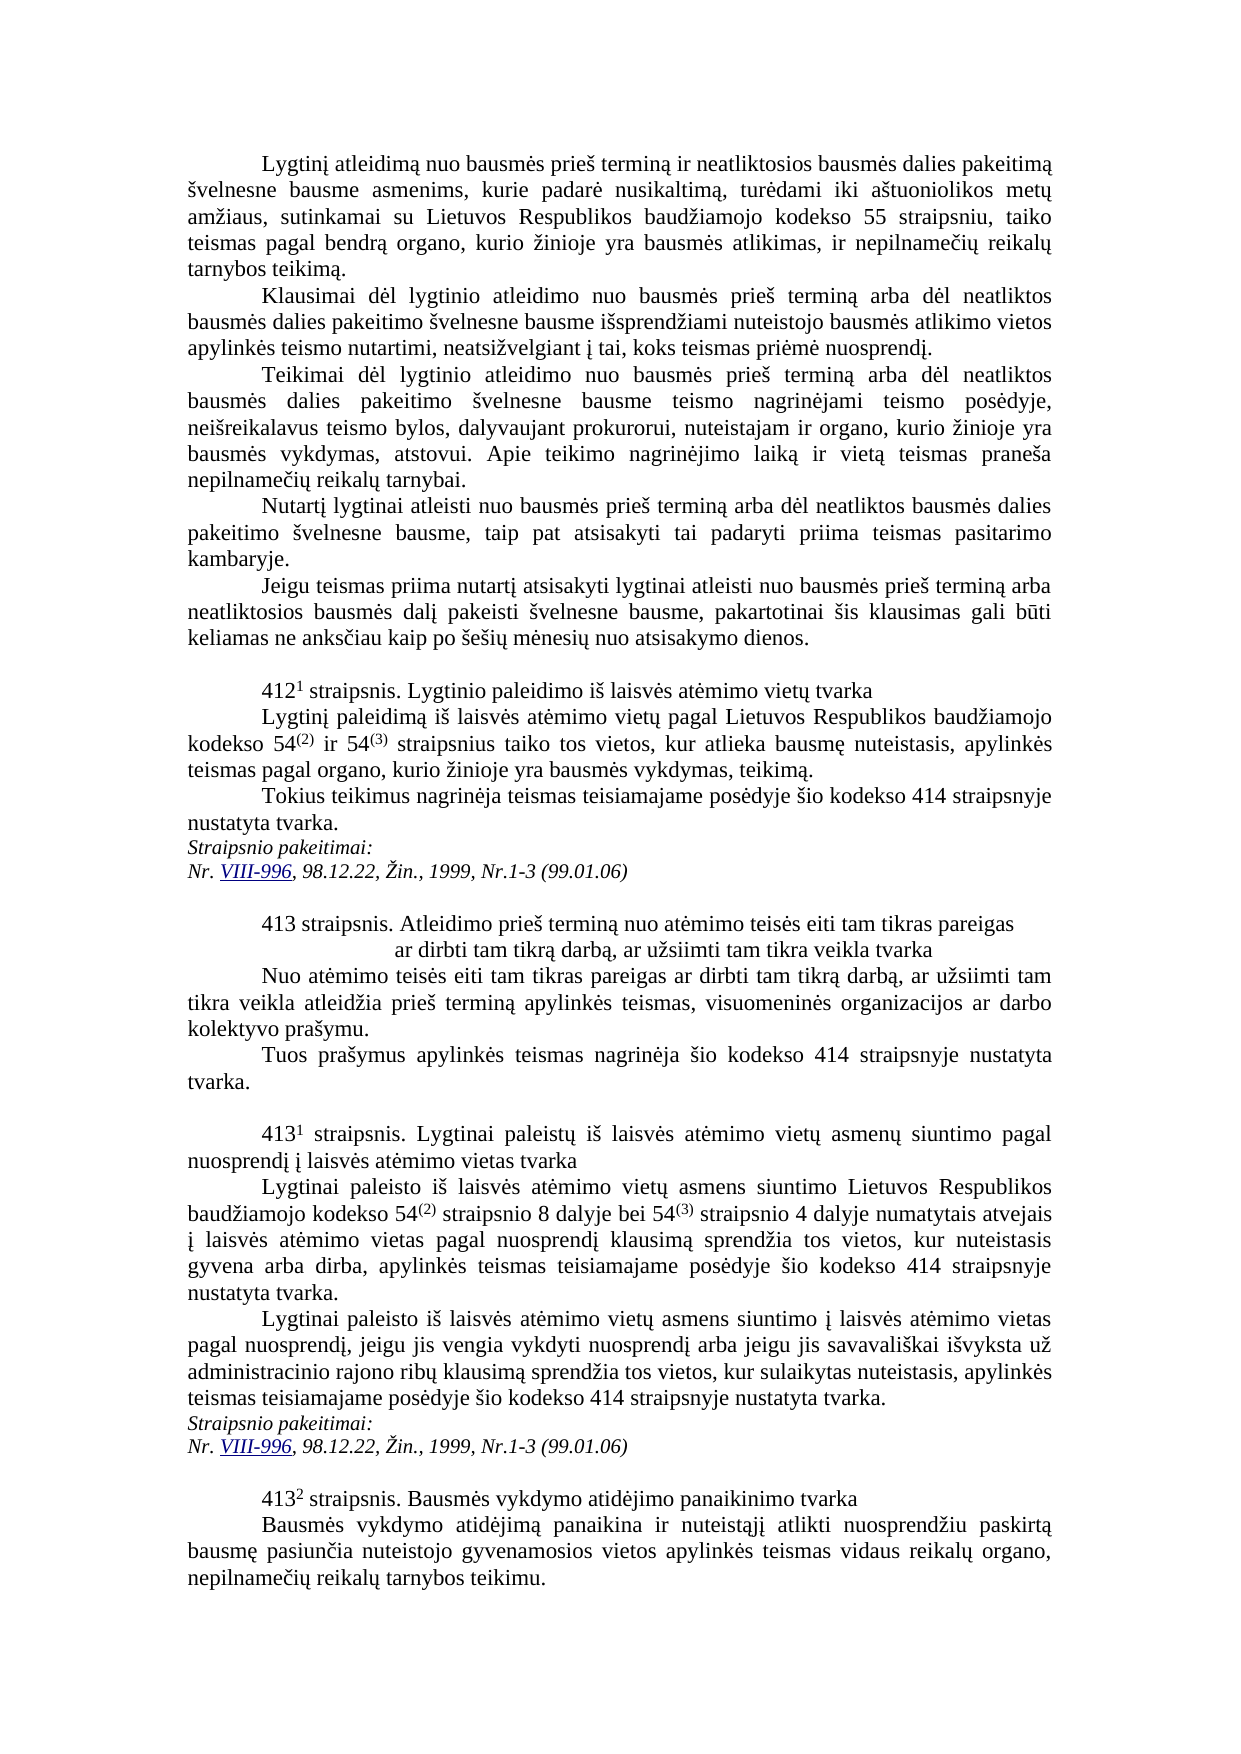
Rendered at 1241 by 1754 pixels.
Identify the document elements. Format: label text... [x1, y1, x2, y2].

text Nutartį lygtinai atleisti nuo bausmės prieš terminą arba dėl neatliktos bausmės dalies pakeitimo švelnesne bausme, taip pat atsisakyti tai padaryti priima teismas pasitarimo kambaryje. [187, 493, 1053, 572]
text Lygtinį paleidimą iš laisvės atėmimo vietų pagal Lietuvos Respublikos baudžiamojo kodekso 54(2) ir 54(3) straipsnius taiko tos vietos, kur atlieka bausmę nuteistasis, apylinkės teismas pagal organo, kurio žinioje yra bausmės vykdymas, teikimą. [187, 703, 1053, 782]
text 413 straipsnis. Atleidimo prieš terminą nuo atėmimo teisės eiti tam tikras pareigas [187, 910, 1053, 936]
text Straipsnio pakeitimai: [187, 1410, 1053, 1434]
text Nr. VIII-996, 98.12.22, Žin., 1999, Nr.1-3 (99.01.06) [187, 1434, 1053, 1458]
text Lygtinai paleisto iš laisvės atėmimo vietų asmens siuntimo Lietuvos Respublikos baudžiamojo kodekso 54(2) straipsnio 8 dalyje bei 54(3) straipsnio 4 dalyje numatytais atvejais į laisvės atėmimo vietas pagal nuosprendį klausimą sprendžia tos vietos, kur nuteistasis gyvena arba dirba, apylinkės teismas teisiamajame posėdyje šio kodekso 414 straipsnyje nustatyta tvarka. [187, 1173, 1053, 1305]
text Klausimai dėl lygtinio atleidimo nuo bausmės prieš terminą arba dėl neatliktos bausmės dalies pakeitimo švelnesne bausme išsprendžiami nuteistojo bausmės atlikimo vietos apylinkės teismo nutartimi, neatsižvelgiant į tai, koks teismas priėmė nuosprendį. [187, 282, 1053, 361]
text Teikimai dėl lygtinio atleidimo nuo bausmės prieš terminą arba dėl neatliktos bausmės dalies pakeitimo švelnesne bausme teismo nagrinėjami teismo posėdyje, neišreikalavus teismo bylos, dalyvaujant prokurorui, nuteistajam ir organo, kurio žinioje yra bausmės vykdymas, atstovui. Apie teikimo nagrinėjimo laiką ir vietą teismas praneša nepilnamečių reikalų tarnybai. [187, 361, 1053, 493]
text 4132 straipsnis. Bausmės vykdymo atidėjimo panaikinimo tvarka [187, 1485, 1053, 1511]
text Nr. VIII-996, 98.12.22, Žin., 1999, Nr.1-3 (99.01.06) [187, 859, 1053, 883]
text Bausmės vykdymo atidėjimą panaikina ir nuteistąjį atlikti nuosprendžiu paskirtą bausmę pasiunčia nuteistojo gyvenamosios vietos apylinkės teismas vidaus reikalų organo, nepilnamečių reikalų tarnybos teikimu. [187, 1511, 1053, 1590]
text 4131 straipsnis. Lygtinai paleistų iš laisvės atėmimo vietų asmenų siuntimo pagal nuosprendį į laisvės atėmimo vietas tvarka [187, 1121, 1053, 1173]
text ar dirbti tam tikrą darbą, ar užsiimti tam tikra veikla tvarka [187, 936, 1053, 962]
text 4121 straipsnis. Lygtinio paleidimo iš laisvės atėmimo vietų tvarka [187, 677, 1053, 703]
text Jeigu teismas priima nutartį atsisakyti lygtinai atleisti nuo bausmės prieš terminą arba neatliktosios bausmės dalį pakeisti švelnesne bausme, pakartotinai šis klausimas gali būti keliamas ne anksčiau kaip po šešių mėnesių nuo atsisakymo dienos. [187, 572, 1053, 651]
text Lygtinai paleisto iš laisvės atėmimo vietų asmens siuntimo į laisvės atėmimo vietas pagal nuosprendį, jeigu jis vengia vykdyti nuosprendį arba jeigu jis savavališkai išvyksta už administracinio rajono ribų klausimą sprendžia tos vietos, kur sulaikytas nuteistasis, apylinkės teismas teisiamajame posėdyje šio kodekso 414 straipsnyje nustatyta tvarka. [187, 1305, 1053, 1410]
text Tuos prašymus apylinkės teismas nagrinėja šio kodekso 414 straipsnyje nustatyta tvarka. [187, 1041, 1053, 1094]
text Straipsnio pakeitimai: [187, 835, 1053, 859]
text Nuo atėmimo teisės eiti tam tikras pareigas ar dirbti tam tikrą darbą, ar užsiimti tam tikra veikla atleidžia prieš terminą apylinkės teismas, visuomeninės organizacijos ar darbo kolektyvo prašymu. [187, 962, 1053, 1041]
text Lygtinį atleidimą nuo bausmės prieš terminą ir neatliktosios bausmės dalies pakeitimą švelnesne bausme asmenims, kurie padarė nusikaltimą, turėdami iki aštuoniolikos metų amžiaus, sutinkamai su Lietuvos Respublikos baudžiamojo kodekso 55 straipsniu, taiko teismas pagal bendrą organo, kurio žinioje yra bausmės atlikimas, ir nepilnamečių reikalų tarnybos teikimą. [187, 150, 1053, 282]
text Tokius teikimus nagrinėja teismas teisiamajame posėdyje šio kodekso 414 straipsnyje nustatyta tvarka. [187, 782, 1053, 835]
